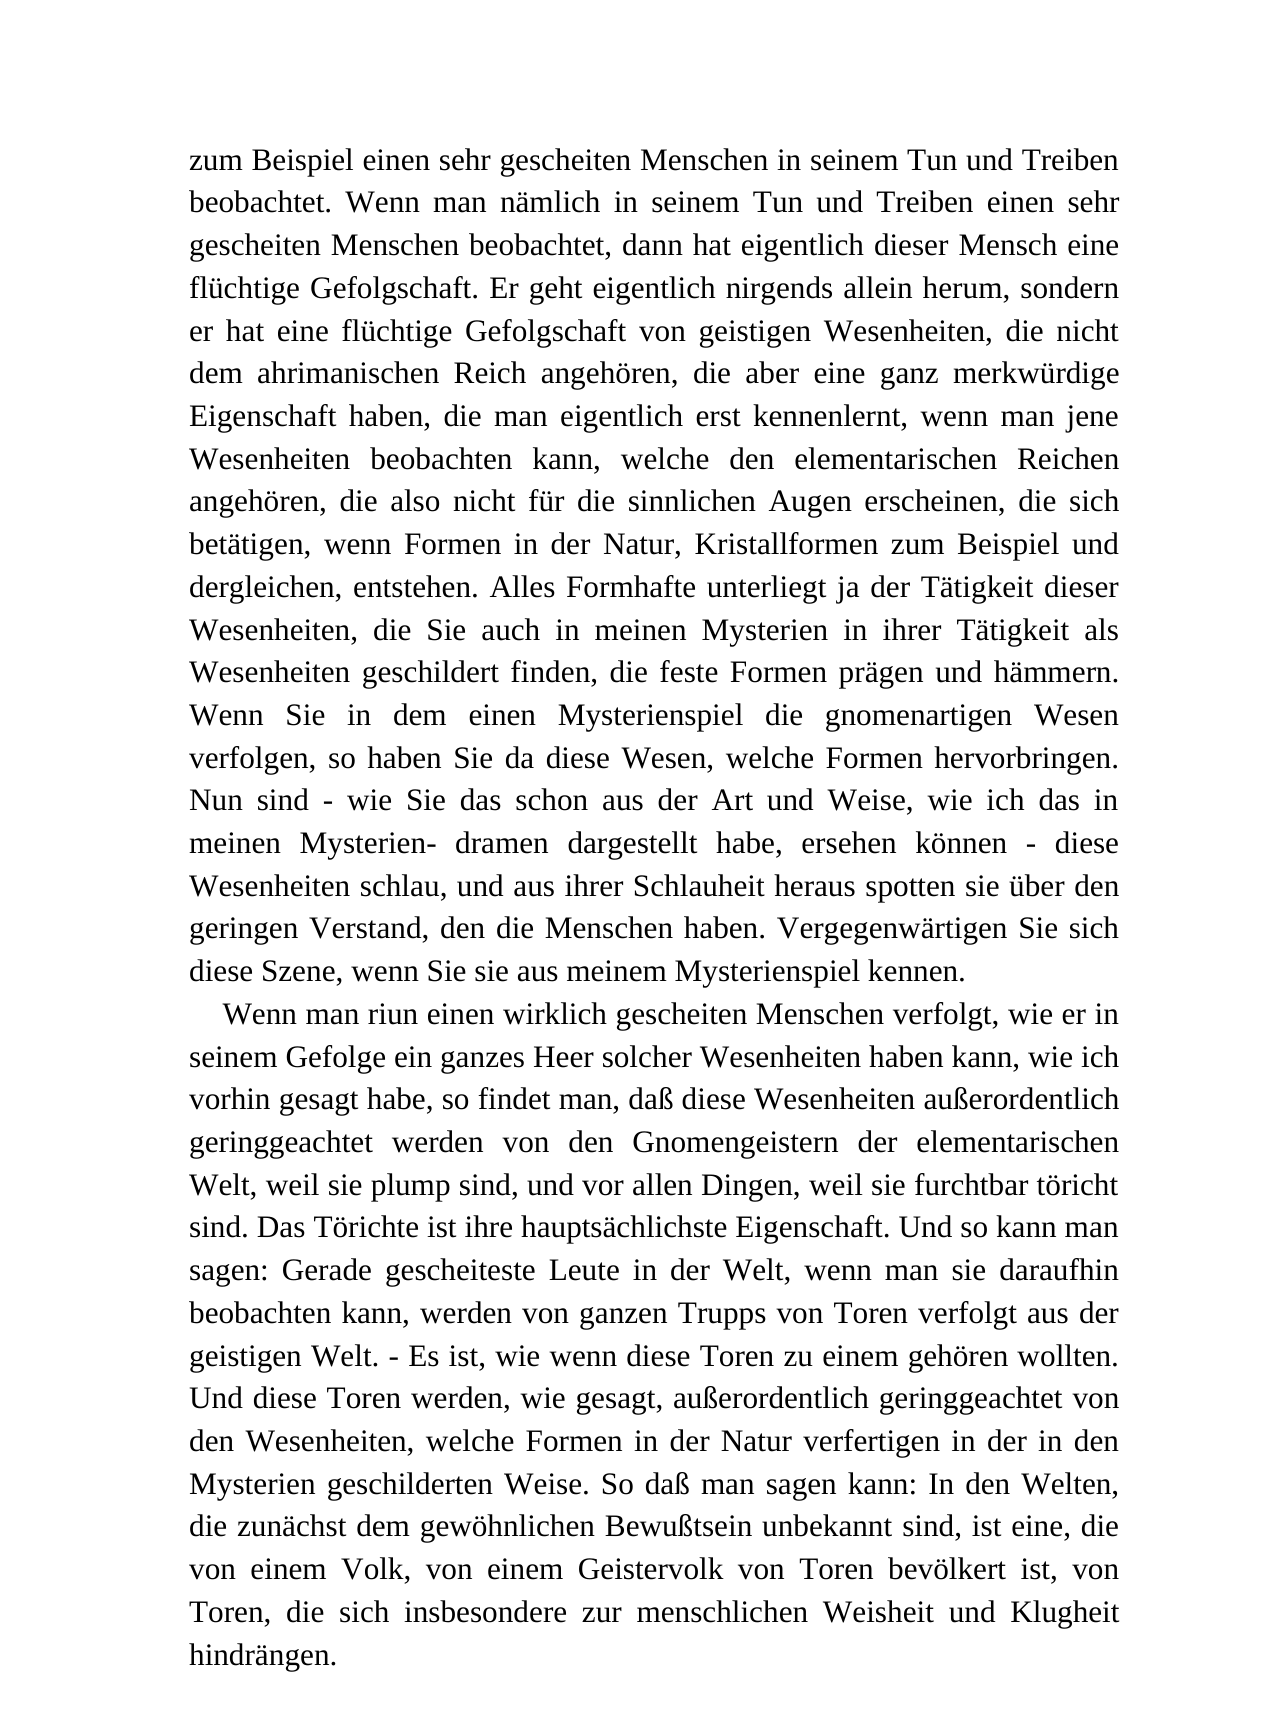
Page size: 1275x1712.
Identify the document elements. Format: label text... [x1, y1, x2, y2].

text zum Beispiel einen sehr gescheiten Menschen in seinem Tun und Treiben beobachtet. Wenn man nämlich in seinem Tun und Treiben einen sehr gescheiten Menschen beobachtet, dann hat eigentlich dieser Mensch eine flüchtige Gefolgschaft. Er geht eigentlich nirgends allein herum, sondern er hat eine flüchtige Gefolgschaft von geistigen Wesenheiten, die nicht dem ahrimanischen Reich angehören, die aber eine ganz merkwürdige Eigenschaft haben, die man eigentlich erst kennenlernt, wenn man jene Wesenheiten beobachten kann, welche den elementarischen Reichen angehören, die also nicht für die sinnlichen Augen erscheinen, die sich betätigen, wenn Formen in der Natur, Kristallformen zum Beispiel und dergleichen, entstehen. Alles Formhafte unterliegt ja der Tätigkeit dieser Wesenheiten, die Sie auch in meinen Mysterien in ihrer Tätigkeit als Wesenheiten geschildert finden, die feste Formen prägen und hämmern. Wenn Sie in dem einen Mysterienspiel die gnomenartigen Wesen verfolgen, so haben Sie da diese Wesen, welche Formen hervorbringen. Nun sind - wie Sie das schon aus der Art und Weise, wie ich das in meinen Mysterien- dramen dargestellt habe, ersehen können - diese Wesenheiten schlau, und aus ihrer Schlauheit heraus spotten sie über den geringen Verstand, den die Menschen haben. Vergegenwärtigen Sie sich diese Szene, wenn Sie sie aus meinem Mysterienspiel kennen. [189, 141, 1120, 988]
text Wenn man riun einen wirklich gescheiten Menschen verfolgt, wie er in seinem Gefolge ein ganzes Heer solcher Wesenheiten haben kann, wie ich vorhin gesagt habe, so findet man, daß diese Wesenheiten außerordentlich geringgeachtet werden von den Gnomengeistern der elementarischen Welt, weil sie plump sind, und vor allen Dingen, weil sie furchtbar töricht sind. Das Törichte ist ihre hauptsächlichste Eigenschaft. Und so kann man sagen: Gerade gescheiteste Leute in der Welt, wenn man sie daraufhin beobachten kann, werden von ganzen Trupps von Toren verfolgt aus der geistigen Welt. - Es ist, wie wenn diese Toren zu einem gehören wollten. Und diese Toren werden, wie gesagt, außerordentlich geringgeachtet von den Wesenheiten, welche Formen in der Natur verfertigen in der in den Mysterien geschilderten Weise. So daß man sagen kann: In den Welten, die zunächst dem gewöhnlichen Bewußtsein unbekannt sind, ist eine, die von einem Volk, von einem Geistervolk von Toren bevölkert ist, von Toren, die sich insbesondere zur menschlichen Weisheit und Klugheit hindrängen. [189, 995, 1120, 1672]
